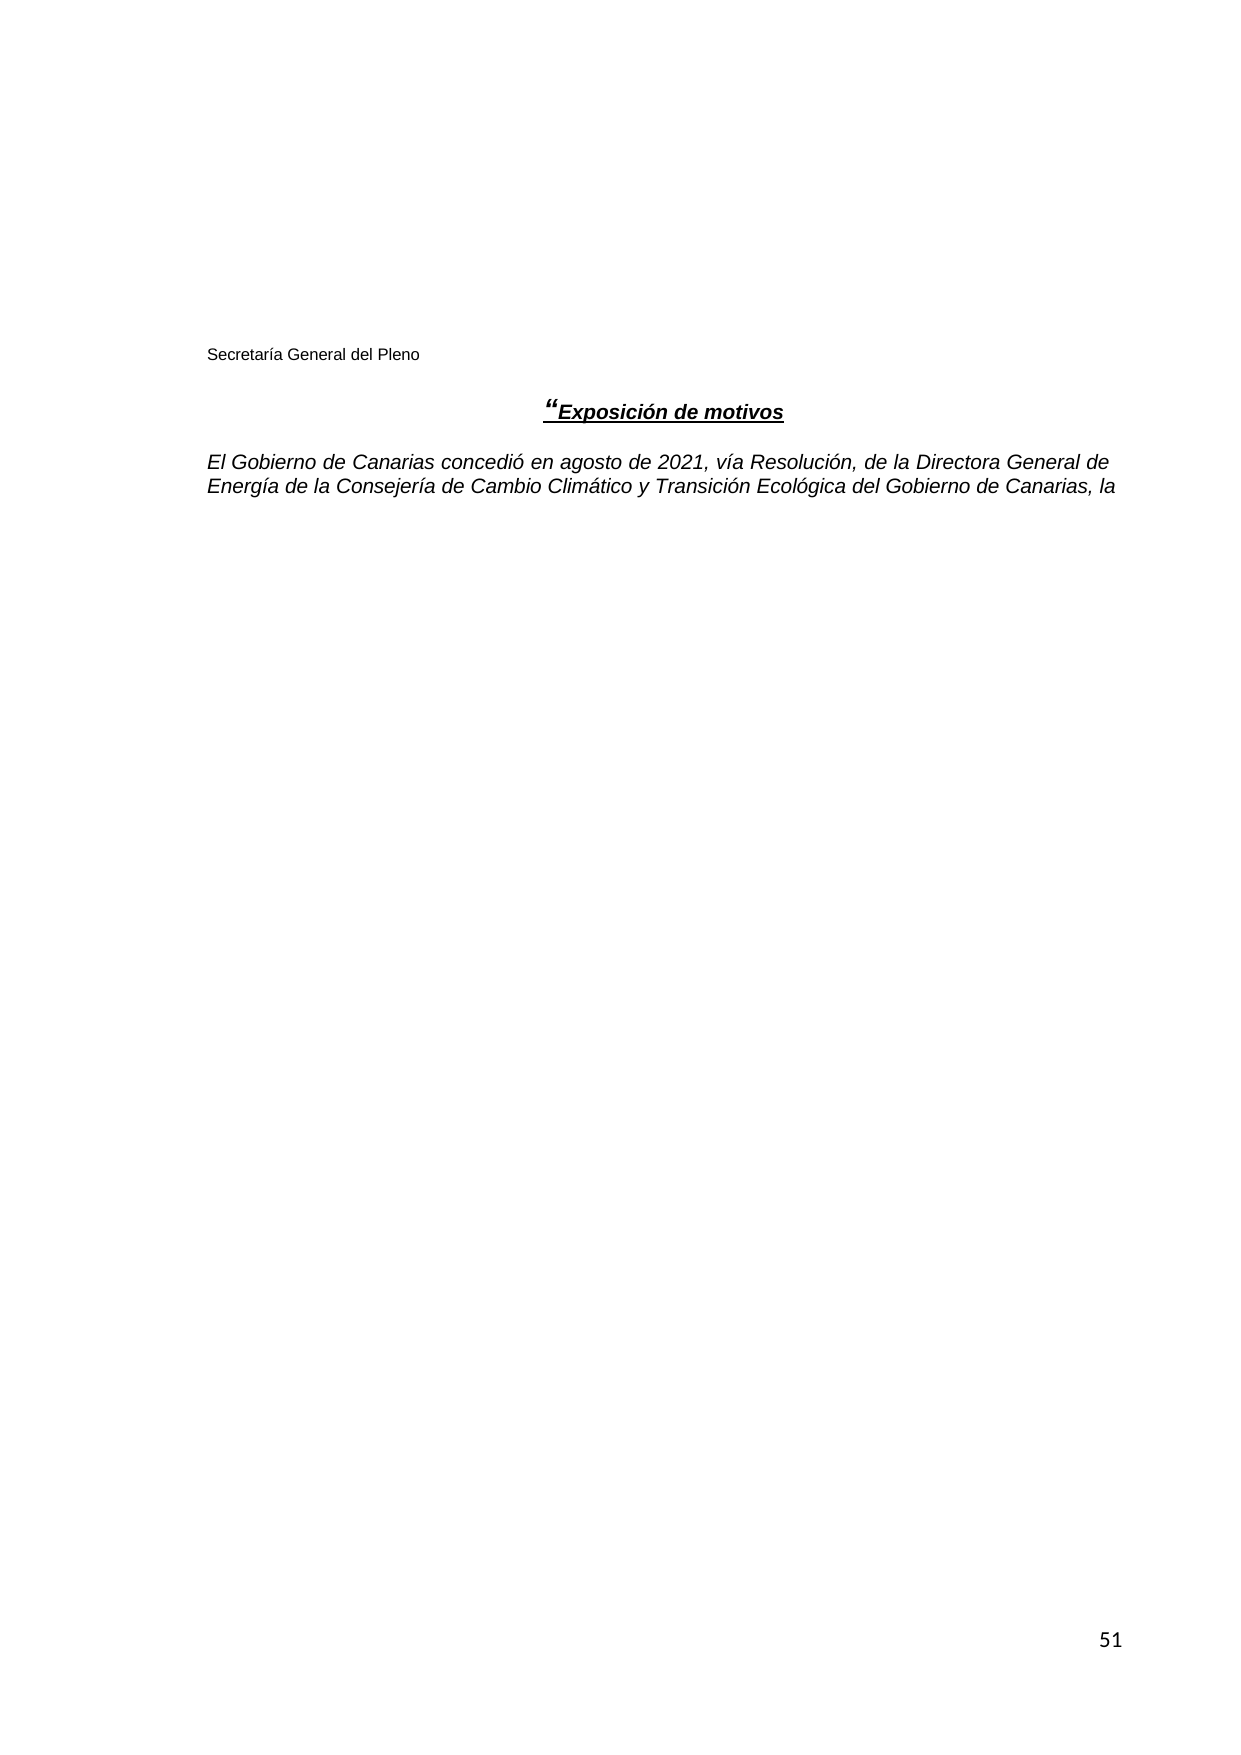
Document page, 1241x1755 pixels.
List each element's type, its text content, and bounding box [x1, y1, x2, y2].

text El Gobierno de Canarias concedió en agosto de 2021, vía Resolución, de la Directora General de Energía de la Consejería de Cambio Climático y Transición Ecológica del Gobierno de Canarias, la [207, 449, 1119, 498]
text “Exposición de motivos [542, 392, 787, 426]
